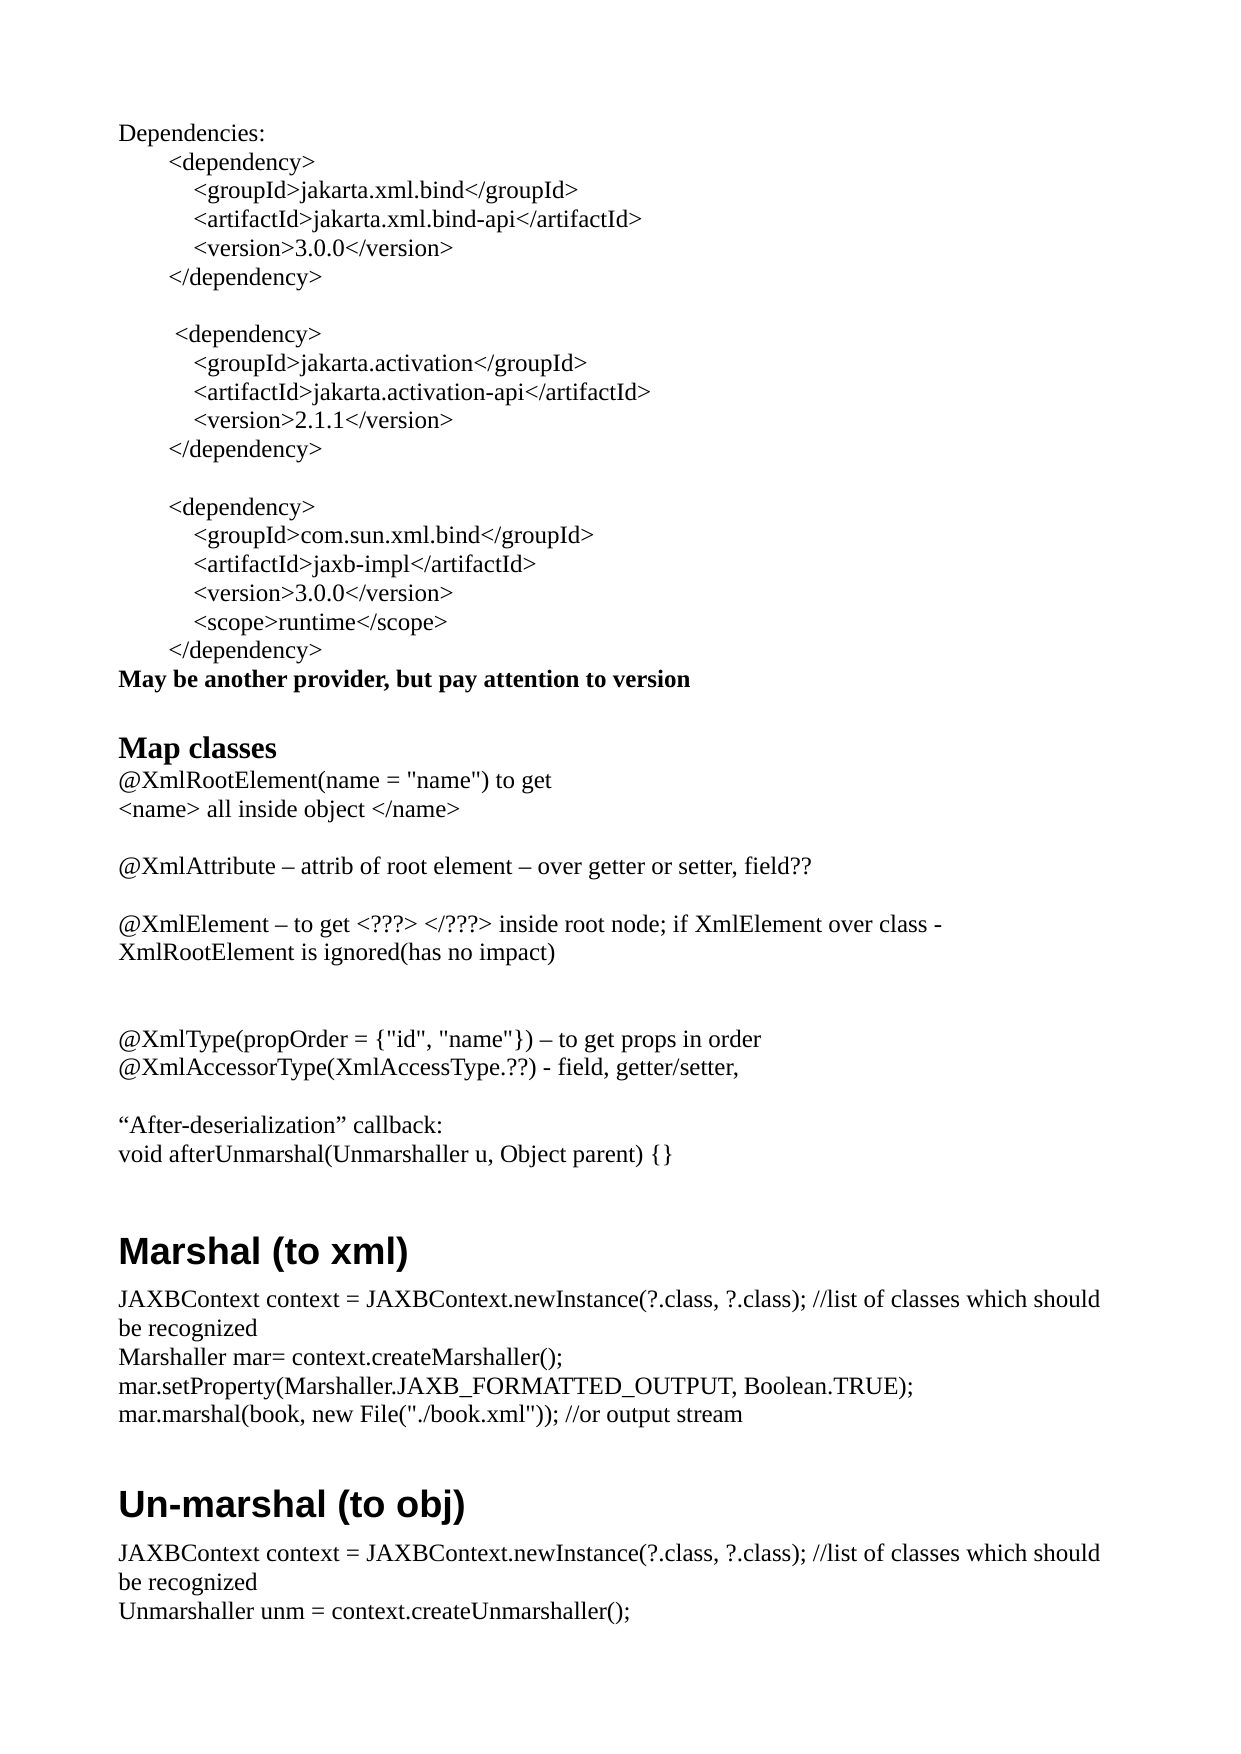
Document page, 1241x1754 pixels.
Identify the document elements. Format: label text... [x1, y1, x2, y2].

text <artifactId>jakarta.xml.bind-api</artifactId> [118, 204, 1122, 233]
text Dependencies: [118, 118, 1122, 147]
text <groupId>jakarta.xml.bind</groupId> [118, 176, 1122, 204]
text <dependency> [118, 492, 1122, 521]
text </dependency> [118, 636, 1122, 664]
text <groupId>jakarta.activation</groupId> [118, 348, 1122, 377]
text Map classes [118, 729, 1122, 765]
text <artifactId>jakarta.activation-api</artifactId> [118, 377, 1122, 406]
text @XmlType(propOrder = {"id", "name"}) – to get props in order [118, 1024, 1122, 1052]
text </dependency> [118, 262, 1122, 291]
text @XmlAccessorType(XmlAccessType.??) - field, getter/setter, [118, 1052, 1122, 1081]
text JAXBContext context = JAXBContext.newInstance(?.class, ?.class); //list of classes which should be recognized [118, 1538, 1122, 1596]
text mar.setProperty(Marshaller.JAXB_FORMATTED_OUTPUT, Boolean.TRUE); [118, 1371, 1122, 1399]
text <dependency> [118, 319, 1122, 348]
subtitle Un-marshal (to obj) [118, 1482, 1122, 1526]
text May be another provider, but pay attention to version [118, 664, 1122, 693]
text <version>2.1.1</version> [118, 406, 1122, 434]
text <artifactId>jaxb-impl</artifactId> [118, 549, 1122, 578]
text Marshaller mar= context.createMarshaller(); [118, 1342, 1122, 1371]
text <scope>runtime</scope> [118, 607, 1122, 636]
text void afterUnmarshal(Unmarshaller u, Object parent) {} [118, 1139, 1122, 1167]
text Unmarshaller unm = context.createUnmarshaller(); [118, 1596, 1122, 1624]
text @XmlAttribute – attrib of root element – over getter or setter, field?? [118, 851, 1122, 880]
text @XmlElement – to get <???> </???> inside root node; if XmlElement over class - XmlRootElement is ignored(has no impact) [118, 909, 1122, 966]
text <dependency> [118, 147, 1122, 176]
text @XmlRootElement(name = "name") to get [118, 765, 1122, 794]
text <name> all inside object </name> [118, 794, 1122, 822]
text mar.marshal(book, new File("./book.xml")); //or output stream [118, 1399, 1122, 1428]
text <version>3.0.0</version> [118, 233, 1122, 262]
text “After-deserialization” callback: [118, 1110, 1122, 1139]
text JAXBContext context = JAXBContext.newInstance(?.class, ?.class); //list of classes which should be recognized [118, 1284, 1122, 1342]
text <version>3.0.0</version> [118, 578, 1122, 607]
subtitle Marshal (to xml) [118, 1228, 1122, 1272]
text <groupId>com.sun.xml.bind</groupId> [118, 521, 1122, 549]
text </dependency> [118, 434, 1122, 463]
